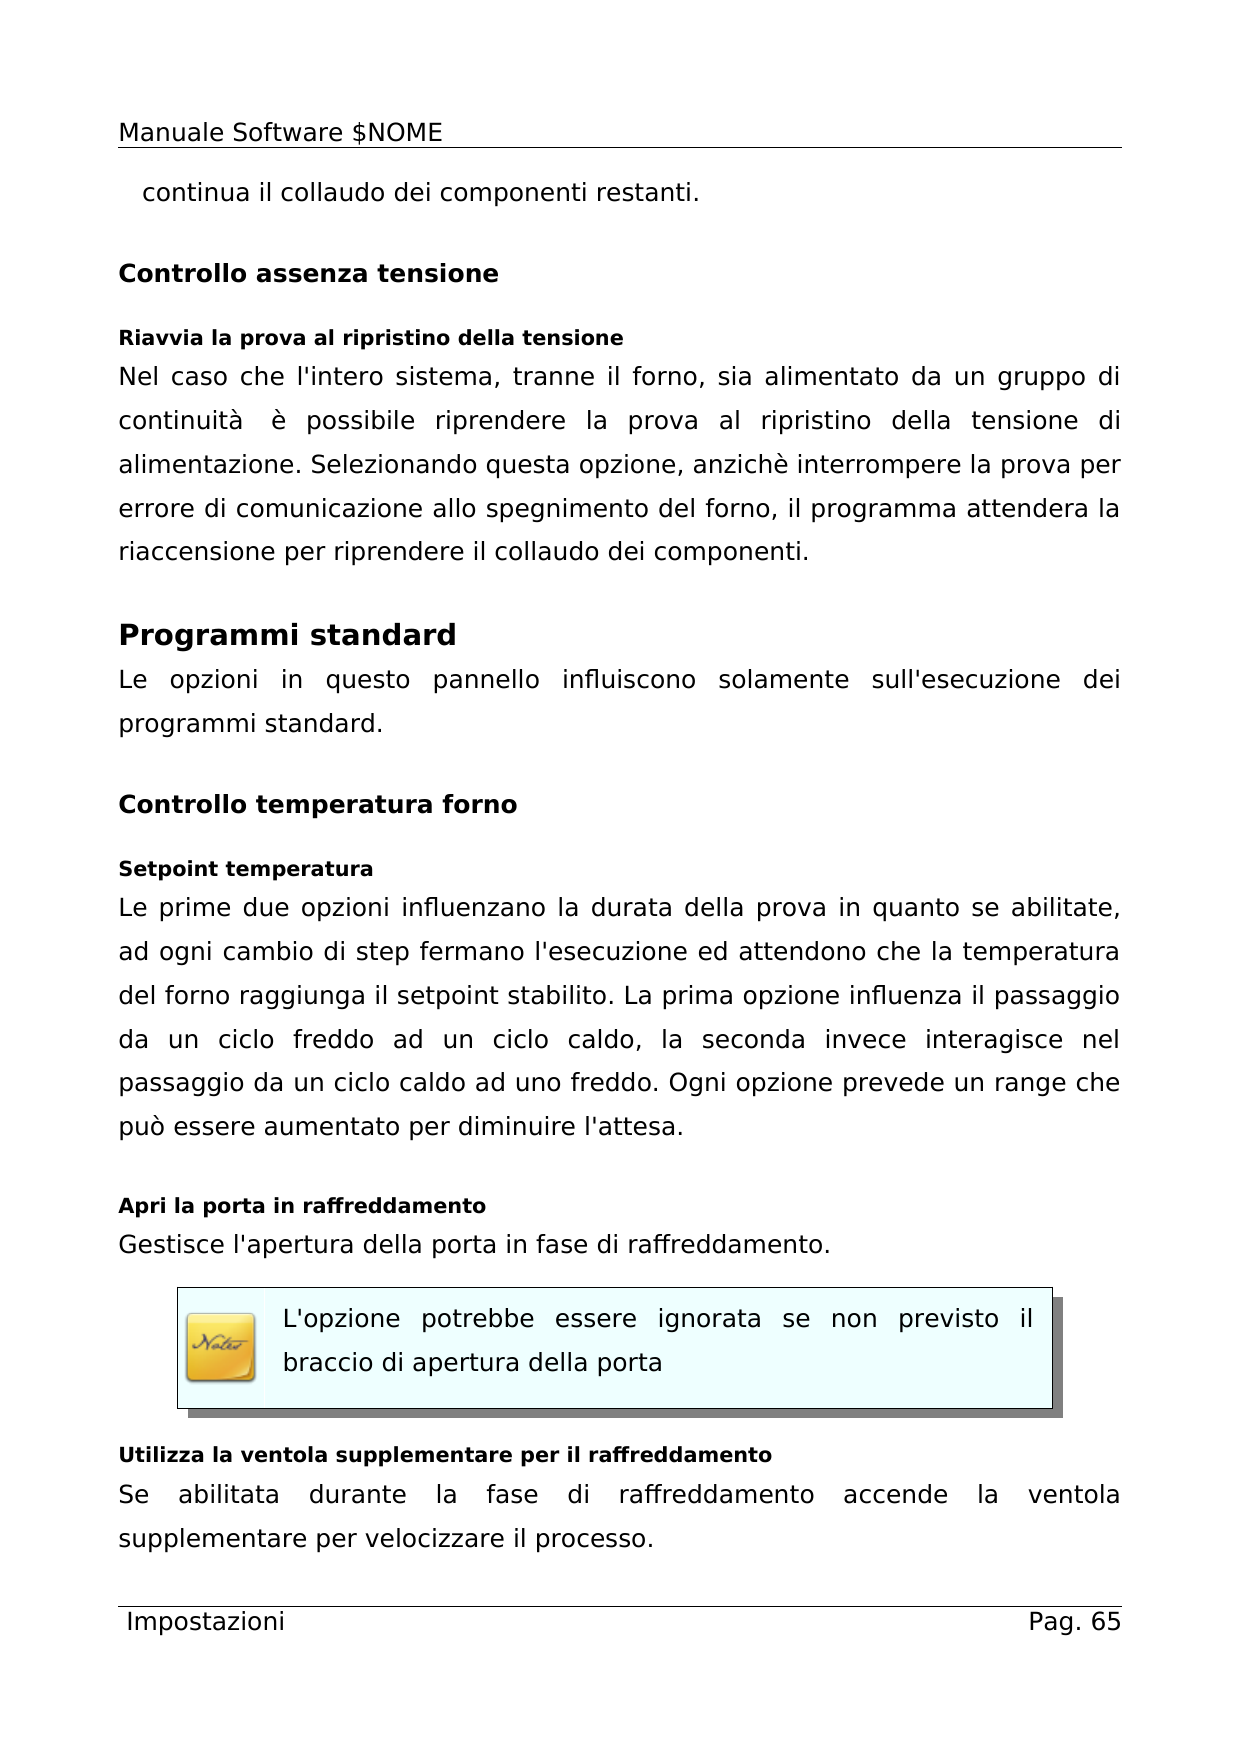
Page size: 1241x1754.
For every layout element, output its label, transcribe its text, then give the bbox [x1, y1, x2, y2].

picture [183, 1309, 259, 1385]
subtitle Controllo temperatura forno [118, 790, 1122, 819]
subtitle Controllo assenza tensione [118, 259, 1122, 288]
text Gestisce l'apertura della porta in fase di raffreddamento. [118, 1230, 1122, 1259]
subtitle Riavvia la prova al ripristino della tensione [118, 326, 1122, 350]
text Le opzioni in questo pannello influiscono solamente sull'esecuzione dei programmi standard. [118, 665, 1122, 738]
list continua il collaudo dei componenti restanti. [118, 178, 1122, 207]
text Nel caso che l'intero sistema, tranne il forno, sia alimentato da un gruppo di continuità è possibile riprendere la prova al ripristino della tensione di alimentazione. Selezionando questa opzione, anzichè interrompere la prova per errore di comunicazione allo spegnimento del forno, il programma attendera la riaccensione per riprendere il collaudo dei componenti. [118, 362, 1122, 567]
text Se abilitata durante la fase di raffreddamento accende la ventola supplementare per velocizzare il processo. [118, 1480, 1122, 1553]
subtitle Programmi standard [118, 619, 1122, 653]
subtitle Setpoint temperatura [118, 857, 1122, 881]
subtitle Apri la porta in raffreddamento [118, 1194, 1122, 1218]
table_header [178, 1288, 264, 1408]
text Le prime due opzioni influenzano la durata della prova in quanto se abilitate, ad ogni cambio di step fermano l'esecuzione ed attendono che la temperatura del forno raggiunga il setpoint stabilito. La prima opzione influenza il passaggio da un ciclo freddo ad un ciclo caldo, la seconda invece interagisce nel passaggio da un ciclo caldo ad uno freddo. Ogni opzione prevede un range che può essere aumentato per diminuire l'attesa. [118, 894, 1122, 1142]
table_header L'opzione potrebbe essere ignorata se non previsto il braccio di apertura della porta [265, 1288, 1052, 1408]
subtitle Utilizza la ventola supplementare per il raffreddamento [118, 1443, 1122, 1468]
